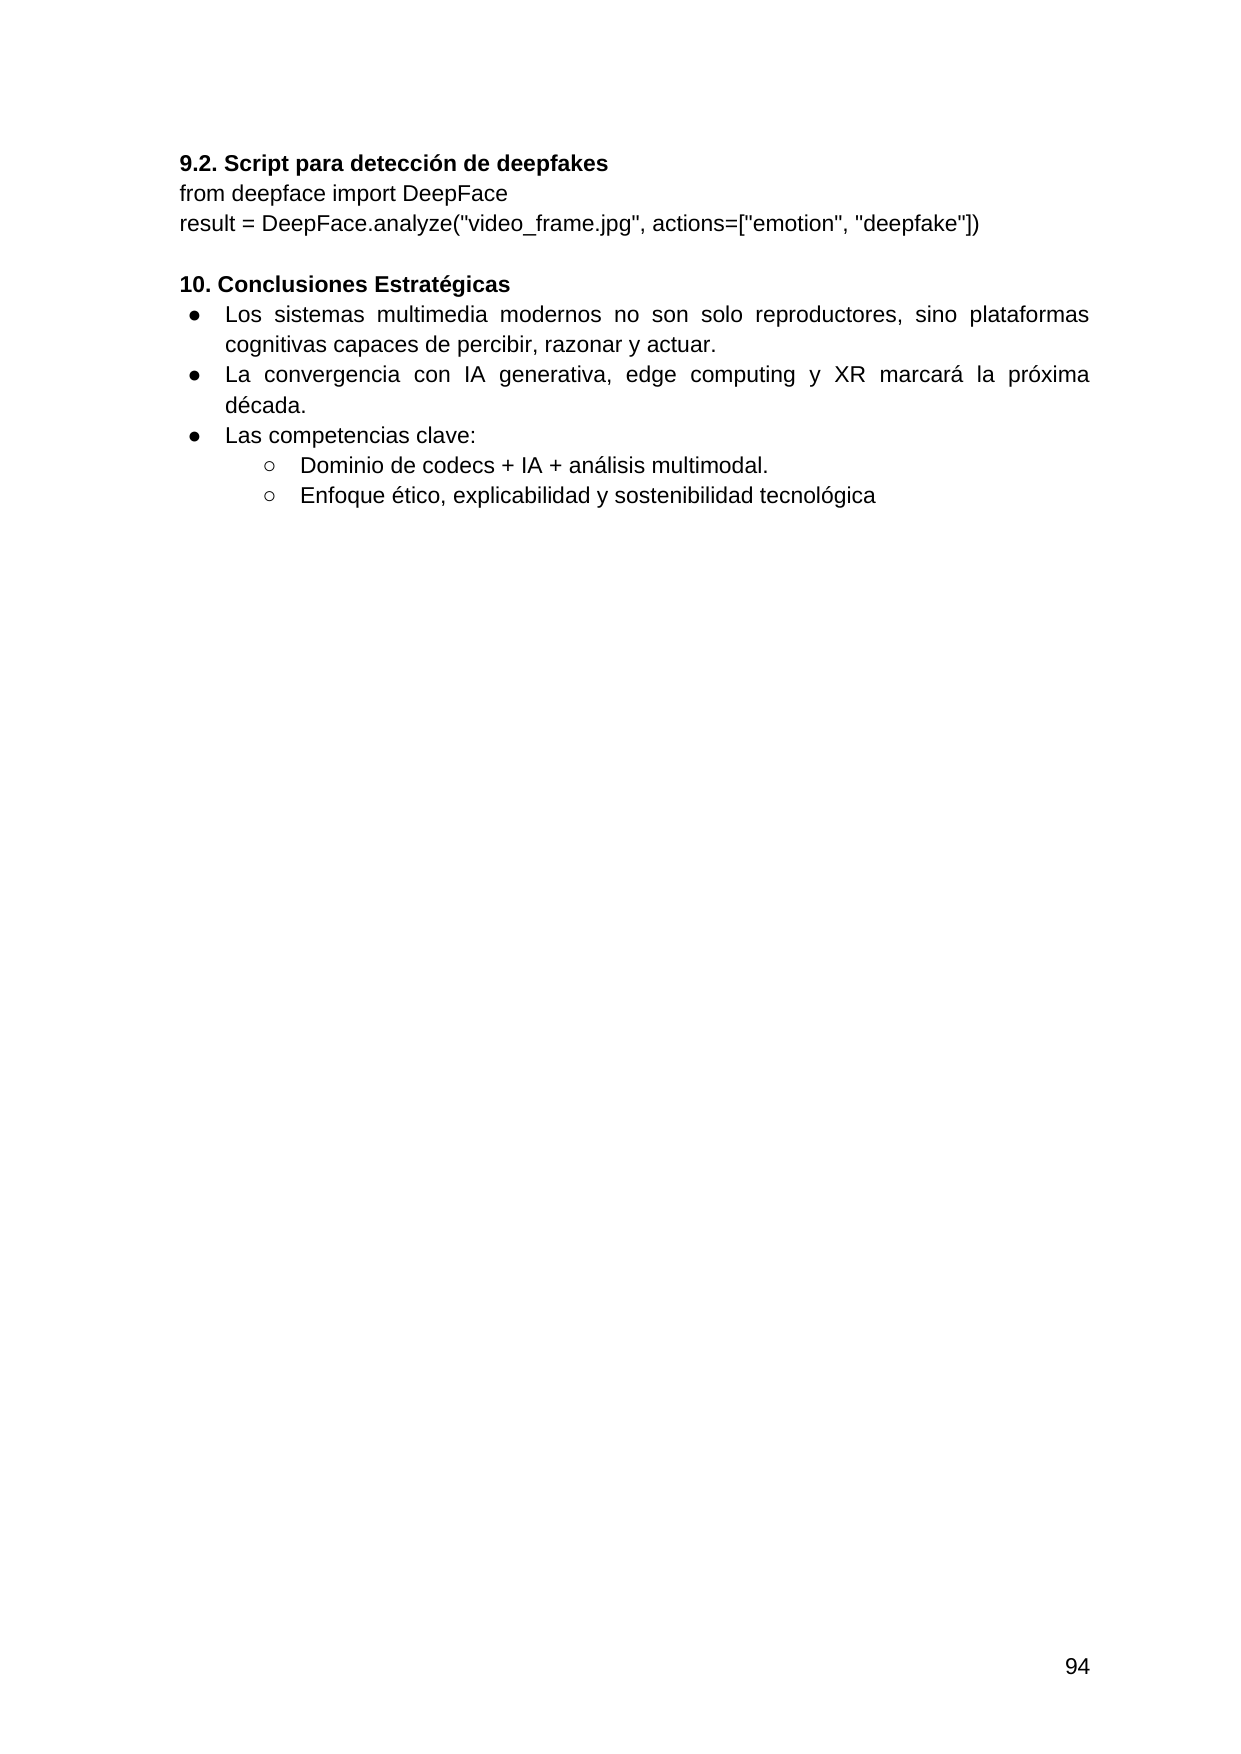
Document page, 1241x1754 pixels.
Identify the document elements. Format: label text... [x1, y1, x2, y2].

list Las competencias clave: [187, 422, 1090, 448]
text 9.2. Script para detección de deepfakes [179, 150, 1090, 176]
list Enfoque ético, explicabilidad y sostenibilidad tecnológica [262, 482, 1090, 509]
text result = DeepFace.analyze("video_frame.jpg", actions=["emotion", "deepfake"]) [179, 210, 1090, 237]
text from deepface import DeepFace [179, 180, 1090, 207]
list Dominio de codecs + IA + análisis multimodal. [262, 452, 1090, 478]
text 10. Conclusiones Estratégicas [179, 271, 1090, 297]
list La convergencia con IA generativa, edge computing y XR marcará la próxima década. [187, 361, 1090, 418]
list Los sistemas multimedia modernos no son solo reproductores, sino plataformas cognitivas capaces de percibir, razonar y actuar. [187, 301, 1090, 358]
